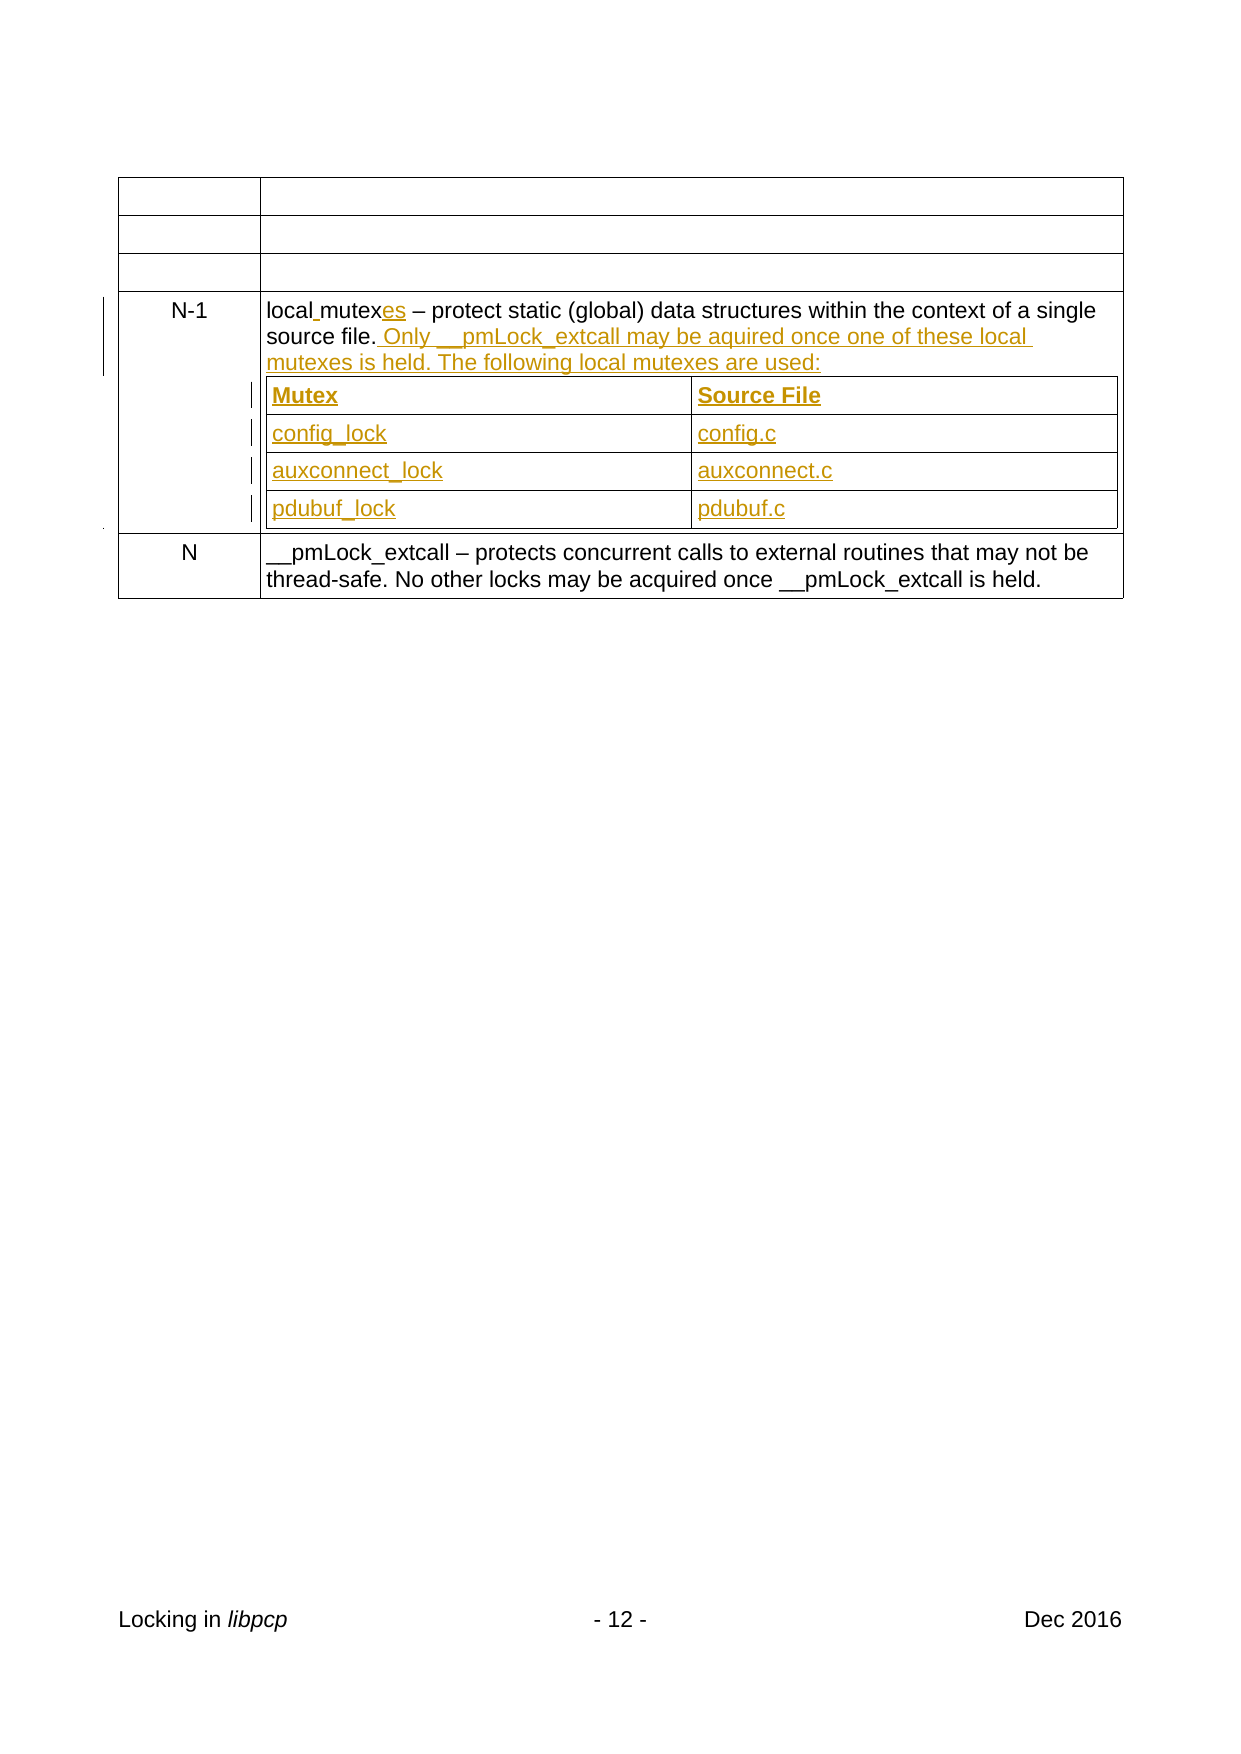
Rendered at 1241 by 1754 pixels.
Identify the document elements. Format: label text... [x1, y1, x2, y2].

table_cell N [119, 534, 260, 598]
table_header Mutex [267, 377, 691, 414]
table_cell local mutexes – protect static (global) data structures within the context of a single source file. Only __pmLock_extcall may be aquired once one of these local mutexes is held. The following local mutexes are used: [261, 292, 1123, 533]
table_cell [119, 216, 260, 253]
table_cell [119, 178, 260, 215]
table_cell auxconnect_lock [267, 453, 691, 489]
table_cell [261, 254, 1123, 291]
table_cell [261, 216, 1123, 253]
table_cell config_lock [267, 415, 691, 452]
table_cell N-1 [119, 292, 260, 533]
table_header Source File [692, 377, 1117, 414]
table_cell [261, 178, 1123, 215]
table_cell auxconnect.c [692, 453, 1117, 489]
table_cell [119, 254, 260, 291]
table_cell config.c [692, 415, 1117, 452]
table_cell __pmLock_extcall – protects concurrent calls to external routines that may not be thread-safe. No other locks may be acquired once __pmLock_extcall is held. [261, 534, 1123, 598]
table_cell pdubuf_lock [267, 491, 691, 527]
table_cell pdubuf.c [692, 491, 1117, 527]
